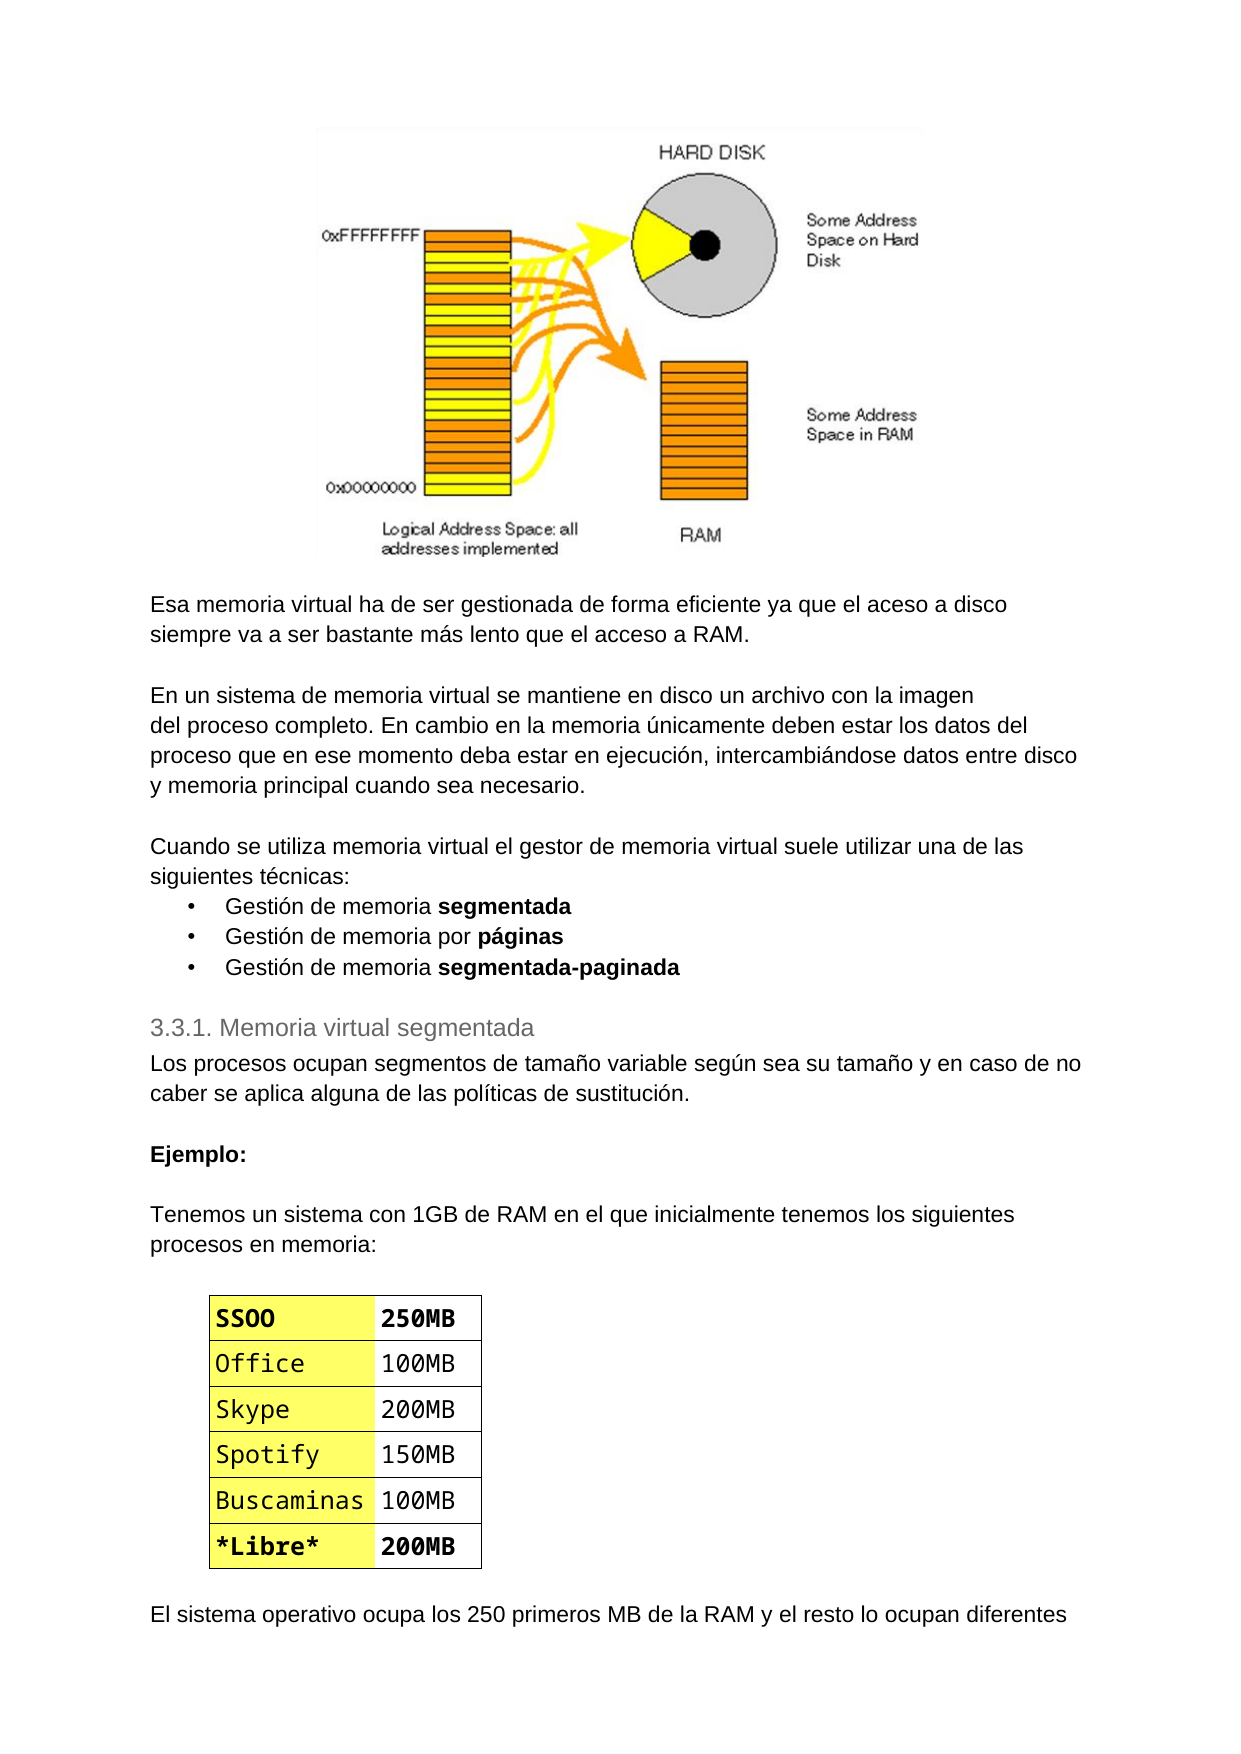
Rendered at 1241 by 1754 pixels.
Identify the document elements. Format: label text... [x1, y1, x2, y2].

list Gestión de memoria por páginas [187, 923, 1090, 950]
table_cell 150MB [375, 1432, 481, 1477]
table_cell *Libre* [210, 1524, 375, 1568]
table_header 250MB [375, 1296, 481, 1340]
table_cell 100MB [375, 1478, 481, 1523]
picture [315, 127, 925, 557]
text Cuando se utiliza memoria virtual el gestor de memoria virtual suele utilizar una de las siguientes técnicas: [150, 833, 1090, 889]
table_cell Buscaminas [210, 1478, 375, 1523]
text En un sistema de memoria virtual se mantiene en disco un archivo con la imagen [150, 682, 1090, 708]
table_header SSOO [210, 1296, 375, 1340]
table_cell Office [210, 1341, 375, 1386]
table_cell 200MB [375, 1524, 481, 1568]
table_cell Skype [210, 1387, 375, 1431]
text del proceso completo. En cambio en la memoria únicamente deben estar los datos del proceso que en ese momento deba estar en ejecución, intercambiándose datos entre disco y memoria principal cuando sea necesario. [150, 712, 1090, 799]
list Gestión de memoria segmentada [187, 893, 1090, 919]
subtitle 3.3.1. Memoria virtual segmentada [150, 1013, 1090, 1042]
text Esa memoria virtual ha de ser gestionada de forma eficiente ya que el aceso a disco siempre va a ser bastante más lento que el acceso a RAM. [150, 591, 1090, 648]
text Ejemplo: [150, 1141, 1090, 1167]
text Tenemos un sistema con 1GB de RAM en el que inicialmente tenemos los siguientes procesos en memoria: [150, 1201, 1090, 1258]
table_cell 200MB [375, 1387, 481, 1431]
list Gestión de memoria segmentada-paginada [187, 953, 1090, 980]
table_cell 100MB [375, 1341, 481, 1386]
text Los procesos ocupan segmentos de tamaño variable según sea su tamaño y en caso de no caber se aplica alguna de las políticas de sustitución. [150, 1050, 1090, 1107]
text El sistema operativo ocupa los 250 primeros MB de la RAM y el resto lo ocupan diferentes [150, 1601, 1090, 1628]
table_cell Spotify [210, 1432, 375, 1477]
